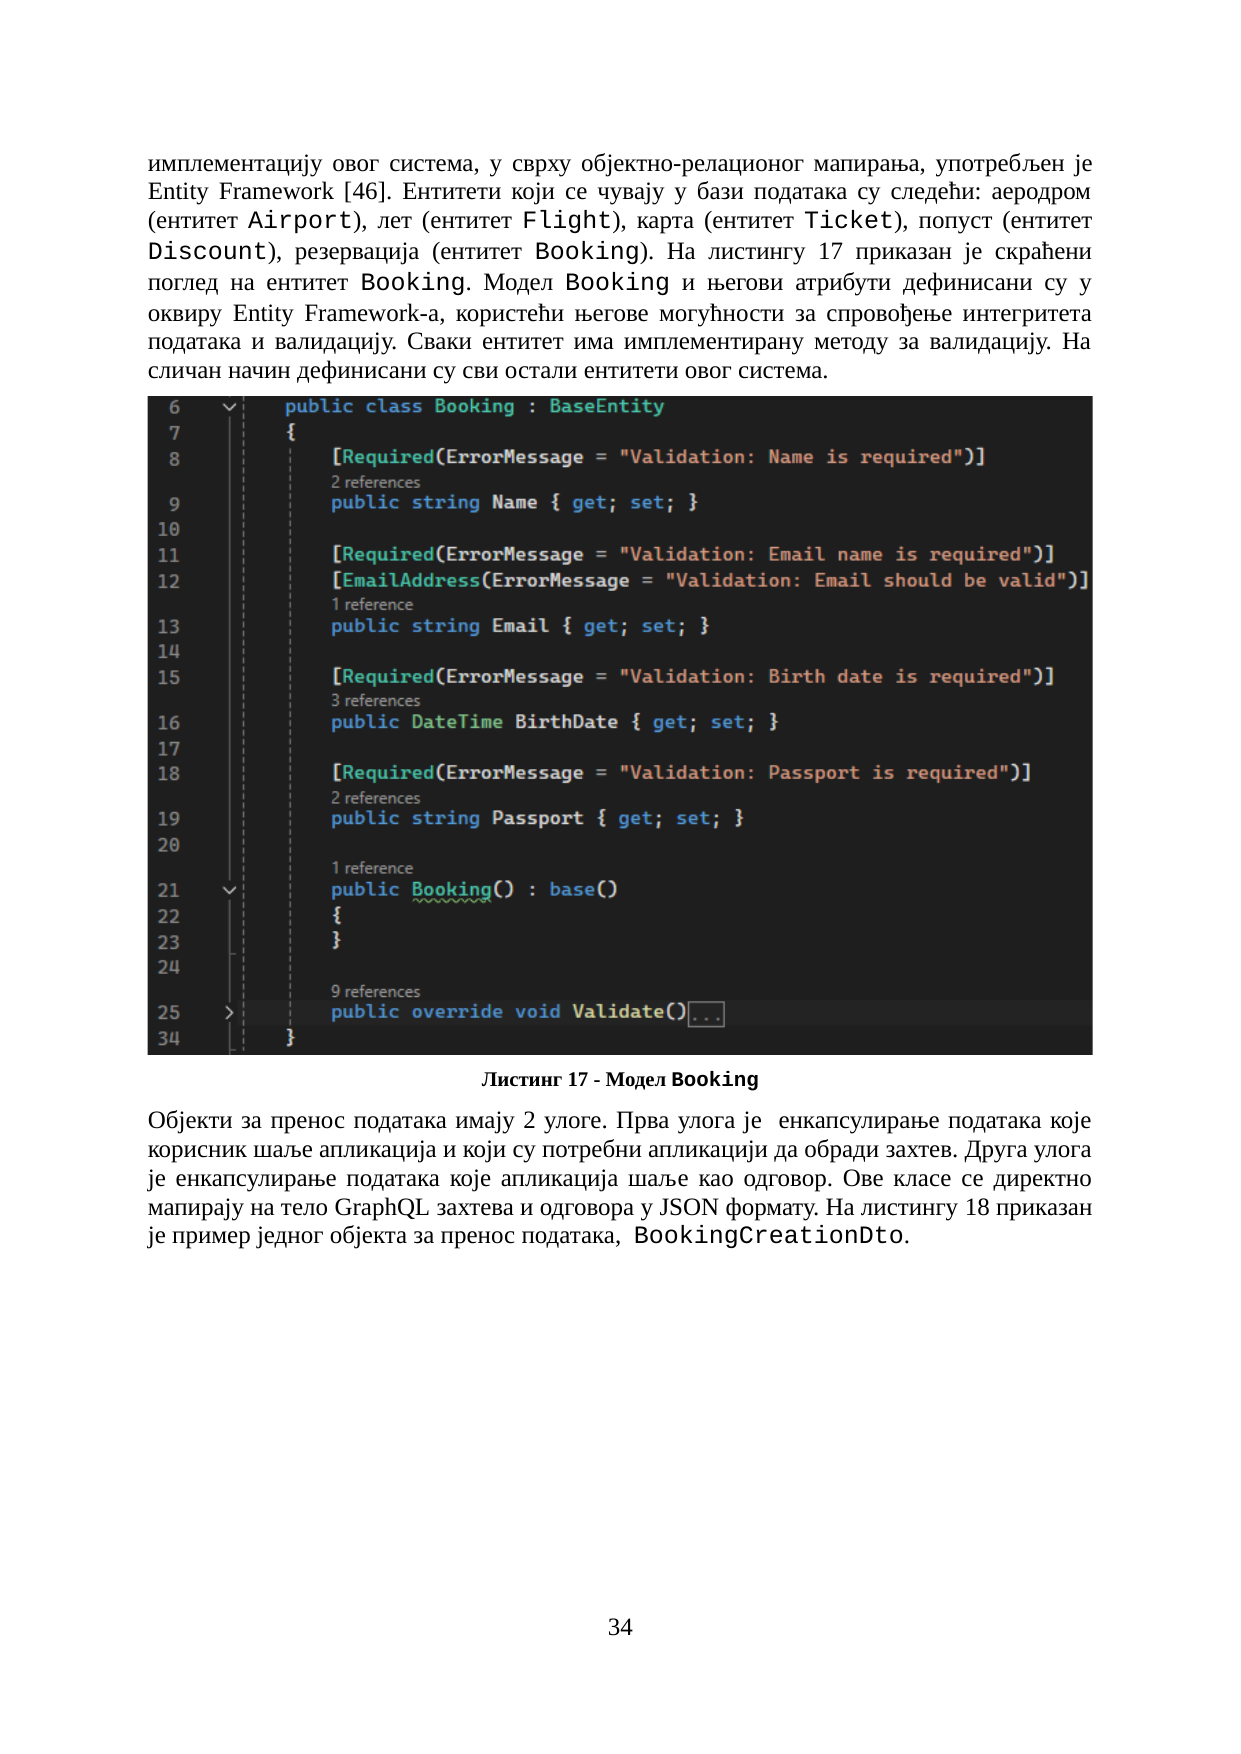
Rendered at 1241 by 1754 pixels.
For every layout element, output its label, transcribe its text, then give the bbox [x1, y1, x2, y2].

text Листинг 17 - Модел Booking [148, 1055, 1092, 1093]
text имплементацију овог система, у сврху објектно-релационог мапирања, употребљен је Entity Framework [46]. Ентитети који се чувају у бази података су следећи: аеродром (ентитет Airport), лет (ентитет Flight), карта (ентитет Ticket), попуст (ентитет Discount), резервација (ентитет Booking). На листингу 17 приказан је скраћени поглед на ентитет Booking. Модел Booking и његови атрибути дефинисани су у оквиру Entity Framework-a, користећи његове могућности за спровођење интегритета података и валидацију. Сваки ентитет има имплементирану методу за валидацију. На сличан начин дефинисани су сви остали ентитети овог система. [148, 148, 1092, 384]
text Објекти за пренос података имају 2 улоге. Прва улога је енкапсулирање података које корисник шаље апликација и који су потребни апликацији да обради захтев. Друга улога је енкапсулирање података које апликација шаље као одговор. Ове класе се директно мапирају на тело GraphQL захтева и одговора у JSON формату. На листингу 18 приказан је пример једног објекта за пренос података, BookingCreationDto. [148, 1105, 1092, 1251]
picture [147, 396, 1093, 1055]
